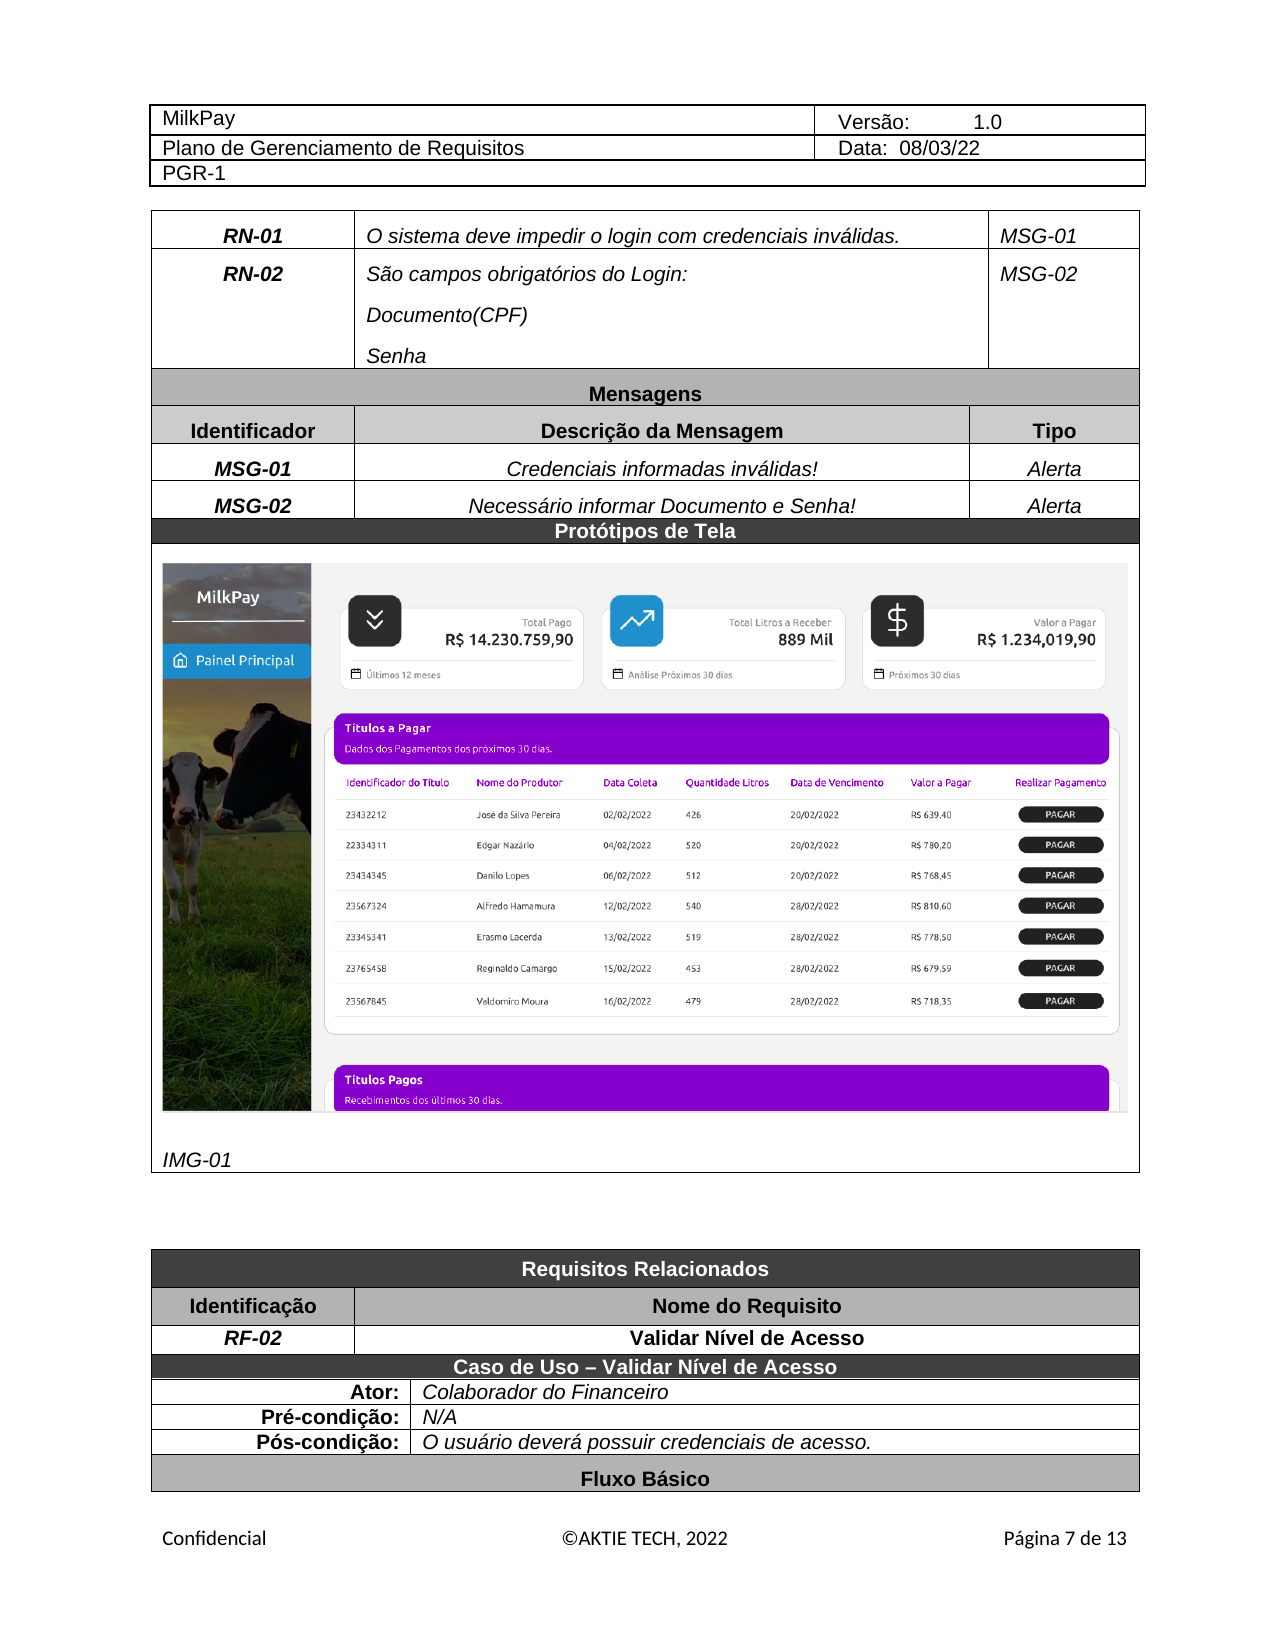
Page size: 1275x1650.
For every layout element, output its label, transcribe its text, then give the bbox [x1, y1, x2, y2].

table_cell RF-02 [152, 1326, 354, 1353]
table_cell Credenciais informadas inválidas! [355, 444, 969, 480]
table_cell Colaborador do Financeiro [411, 1380, 1139, 1403]
table_cell Descrição da Mensagem [355, 406, 969, 443]
table_cell Protótipos de Tela [152, 519, 1139, 543]
table_cell IMG-01 [152, 544, 1139, 1172]
table_cell Alerta [970, 444, 1139, 480]
table_cell N/A [411, 1405, 1139, 1428]
table_cell Caso de Uso – Validar Nível de Acesso [152, 1355, 1139, 1378]
table_cell São campos obrigatórios do Login: Documento(CPF) Senha [355, 249, 988, 368]
table_cell Pós-condição: [152, 1430, 410, 1453]
table_cell MSG-01 [989, 211, 1139, 248]
table_cell Alerta [970, 481, 1139, 518]
table_cell Nome do Requisito [355, 1288, 1139, 1325]
table_cell MSG-02 [152, 481, 354, 518]
picture [162, 563, 1128, 1113]
table_cell Mensagens [152, 369, 1139, 405]
table_cell RN-01 [152, 211, 354, 248]
table_cell O sistema deve impedir o login com credenciais inválidas. [355, 211, 988, 248]
table_header Requisitos Relacionados [152, 1250, 1139, 1287]
table_cell Tipo [970, 406, 1139, 443]
table_cell Ator: [152, 1380, 410, 1403]
table_cell MSG-01 [152, 444, 354, 480]
table_cell MSG-02 [989, 249, 1139, 368]
table_cell Necessário informar Documento e Senha! [355, 481, 969, 518]
table_cell Identificador [152, 406, 354, 443]
table_cell Validar Nível de Acesso [355, 1326, 1139, 1353]
table_cell Fluxo Básico [152, 1455, 1139, 1491]
table_cell Pré-condição: [152, 1405, 410, 1428]
table_cell O usuário deverá possuir credenciais de acesso. [411, 1430, 1139, 1453]
table_cell Identificação [152, 1288, 354, 1325]
table_cell RN-02 [152, 249, 354, 368]
